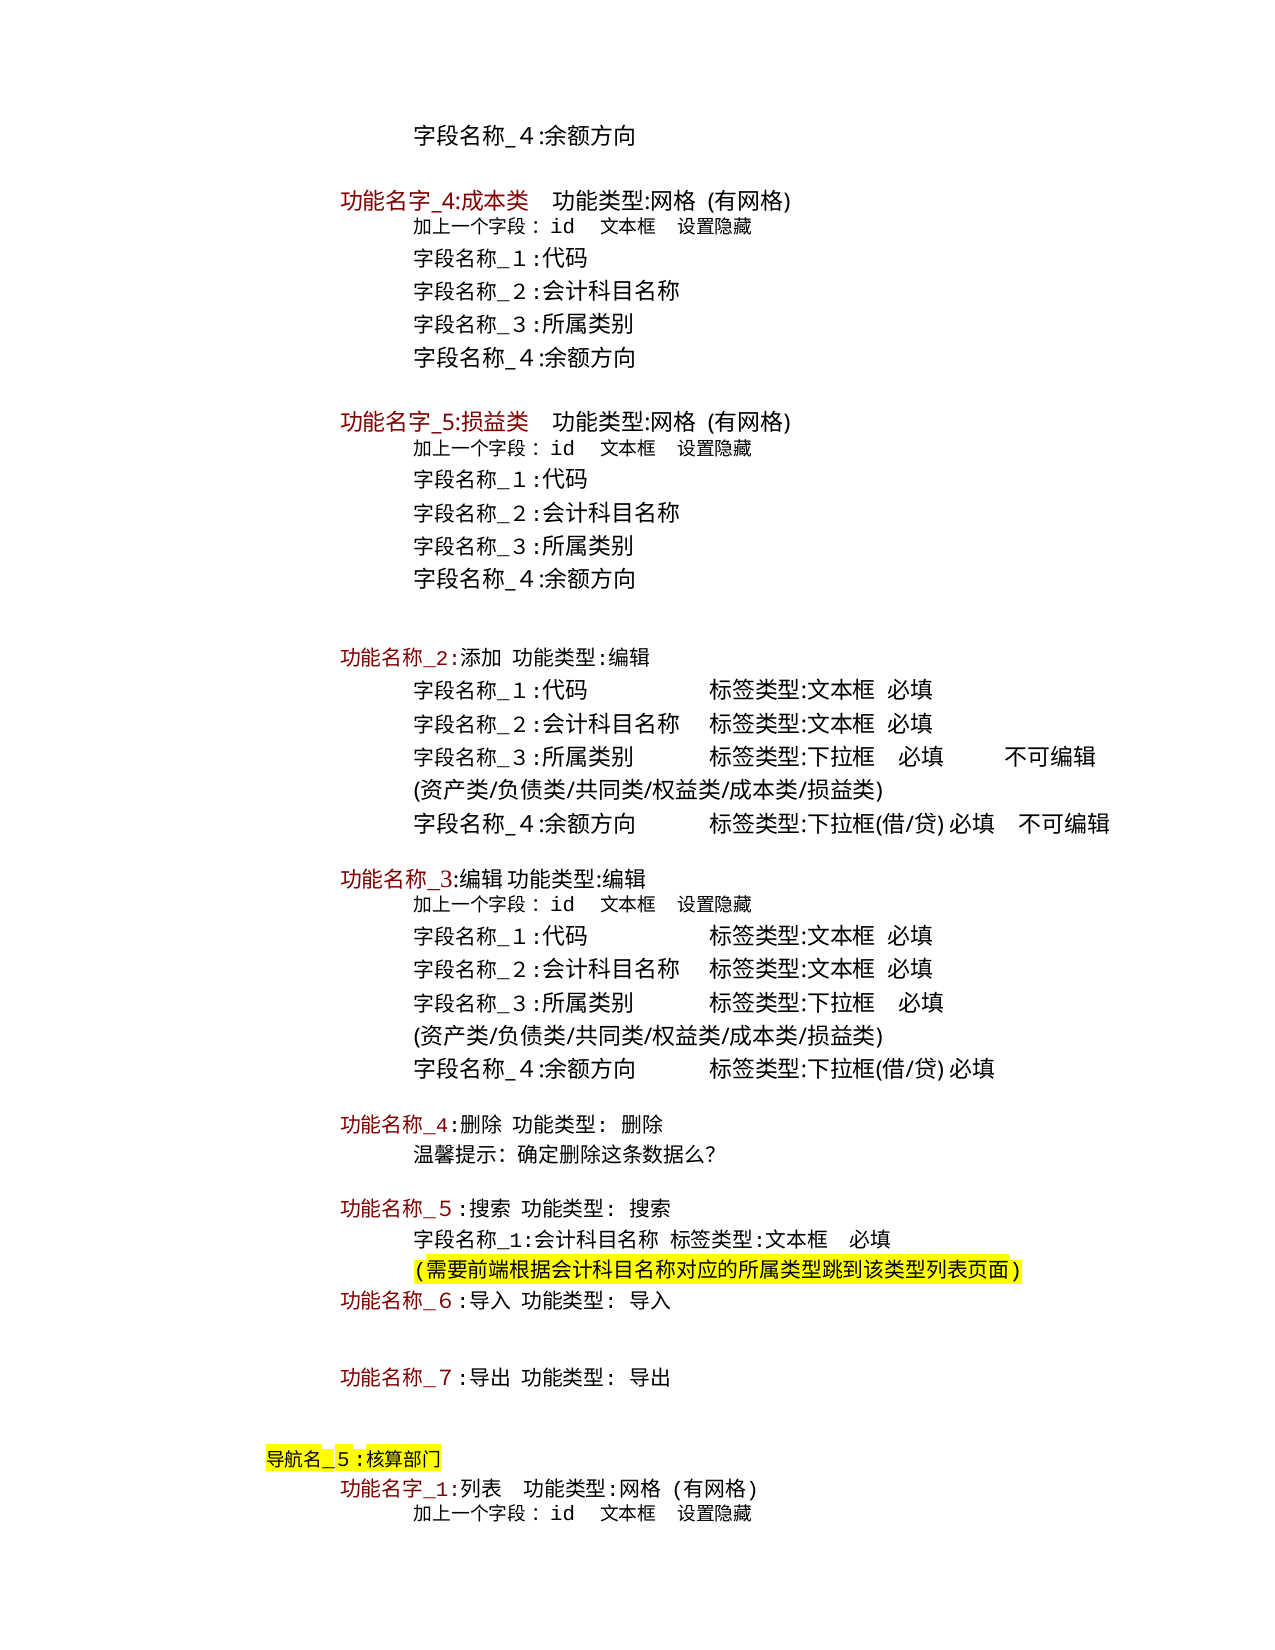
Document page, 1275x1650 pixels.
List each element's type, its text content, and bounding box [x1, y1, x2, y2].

text 字段名称_1:会计科目名称 标签类型:文本框 必填 [118, 1223, 1157, 1253]
text 字段名称_４:余额方向 [118, 561, 1157, 594]
text 字段名称_３:所属类别 标签类型:下拉框 必填 [118, 984, 1157, 1018]
text 字段名称_１:代码 标签类型:文本框 必填 [118, 672, 1157, 705]
text 字段名称_１:代码 [118, 461, 1157, 494]
text 字段名称_４:余额方向 标签类型:下拉框(借/贷) 必填 [118, 1051, 1157, 1084]
text 字段名称_２:会计科目名称 [118, 494, 1157, 528]
text 功能名字_4:成本类 功能类型:网格 (有网格) [118, 183, 1157, 216]
text 加上一个字段 ：id 文本框 设置隐藏 [118, 437, 1157, 461]
text 温馨提示：确定删除这条数据么？ [118, 1139, 1157, 1169]
text 字段名称_４:余额方向 标签类型:下拉框(借/贷) 必填 不可编辑 [118, 805, 1157, 839]
text 字段名称_２:会计科目名称 [118, 273, 1157, 306]
text 字段名称_２:会计科目名称 标签类型:文本框 必填 [118, 705, 1157, 739]
text (资产类/负债类/共同类/权益类/成本类/损益类) [118, 1018, 1157, 1051]
text 加上一个字段 ：id 文本框 设置隐藏 [118, 216, 1157, 240]
text 功能名称_4:删除 功能类型: 删除 [118, 1108, 1157, 1139]
text 字段名称_３:所属类别 [118, 528, 1157, 561]
text 功能名称_５:搜索 功能类型: 搜索 [118, 1193, 1157, 1223]
text 字段名称_４:余额方向 [118, 339, 1157, 373]
text (资产类/负债类/共同类/权益类/成本类/损益类) [118, 772, 1157, 805]
text (需要前端根据会计科目名称对应的所属类型跳到该类型列表页面) [118, 1253, 1157, 1284]
text 字段名称_２:会计科目名称 标签类型:文本框 必填 [118, 951, 1157, 984]
text 功能名称_2:添加 功能类型:编辑 [118, 642, 1157, 672]
text 功能名称_６:导入 功能类型: 导入 [118, 1284, 1157, 1314]
text 字段名称_４:余额方向 [118, 118, 1157, 151]
text 功能名称_７:导出 功能类型: 导出 [118, 1362, 1157, 1392]
text 功能名称_3:编辑 功能类型:编辑 [118, 862, 1157, 894]
text 功能名字_1:列表 功能类型:网格 (有网格) [118, 1472, 1157, 1503]
text 字段名称_１:代码 标签类型:文本框 必填 [118, 918, 1157, 951]
text 字段名称_３:所属类别 [118, 306, 1157, 339]
text 字段名称_１:代码 [118, 240, 1157, 273]
text 字段名称_３:所属类别 标签类型:下拉框 必填 不可编辑 [118, 739, 1157, 772]
text 导航名_５:核算部门 [118, 1444, 1157, 1472]
text 加上一个字段 ：id 文本框 设置隐藏 [118, 894, 1157, 918]
text 加上一个字段 ：id 文本框 设置隐藏 [118, 1503, 1157, 1526]
text 功能名字_5:损益类 功能类型:网格 (有网格) [118, 404, 1157, 437]
